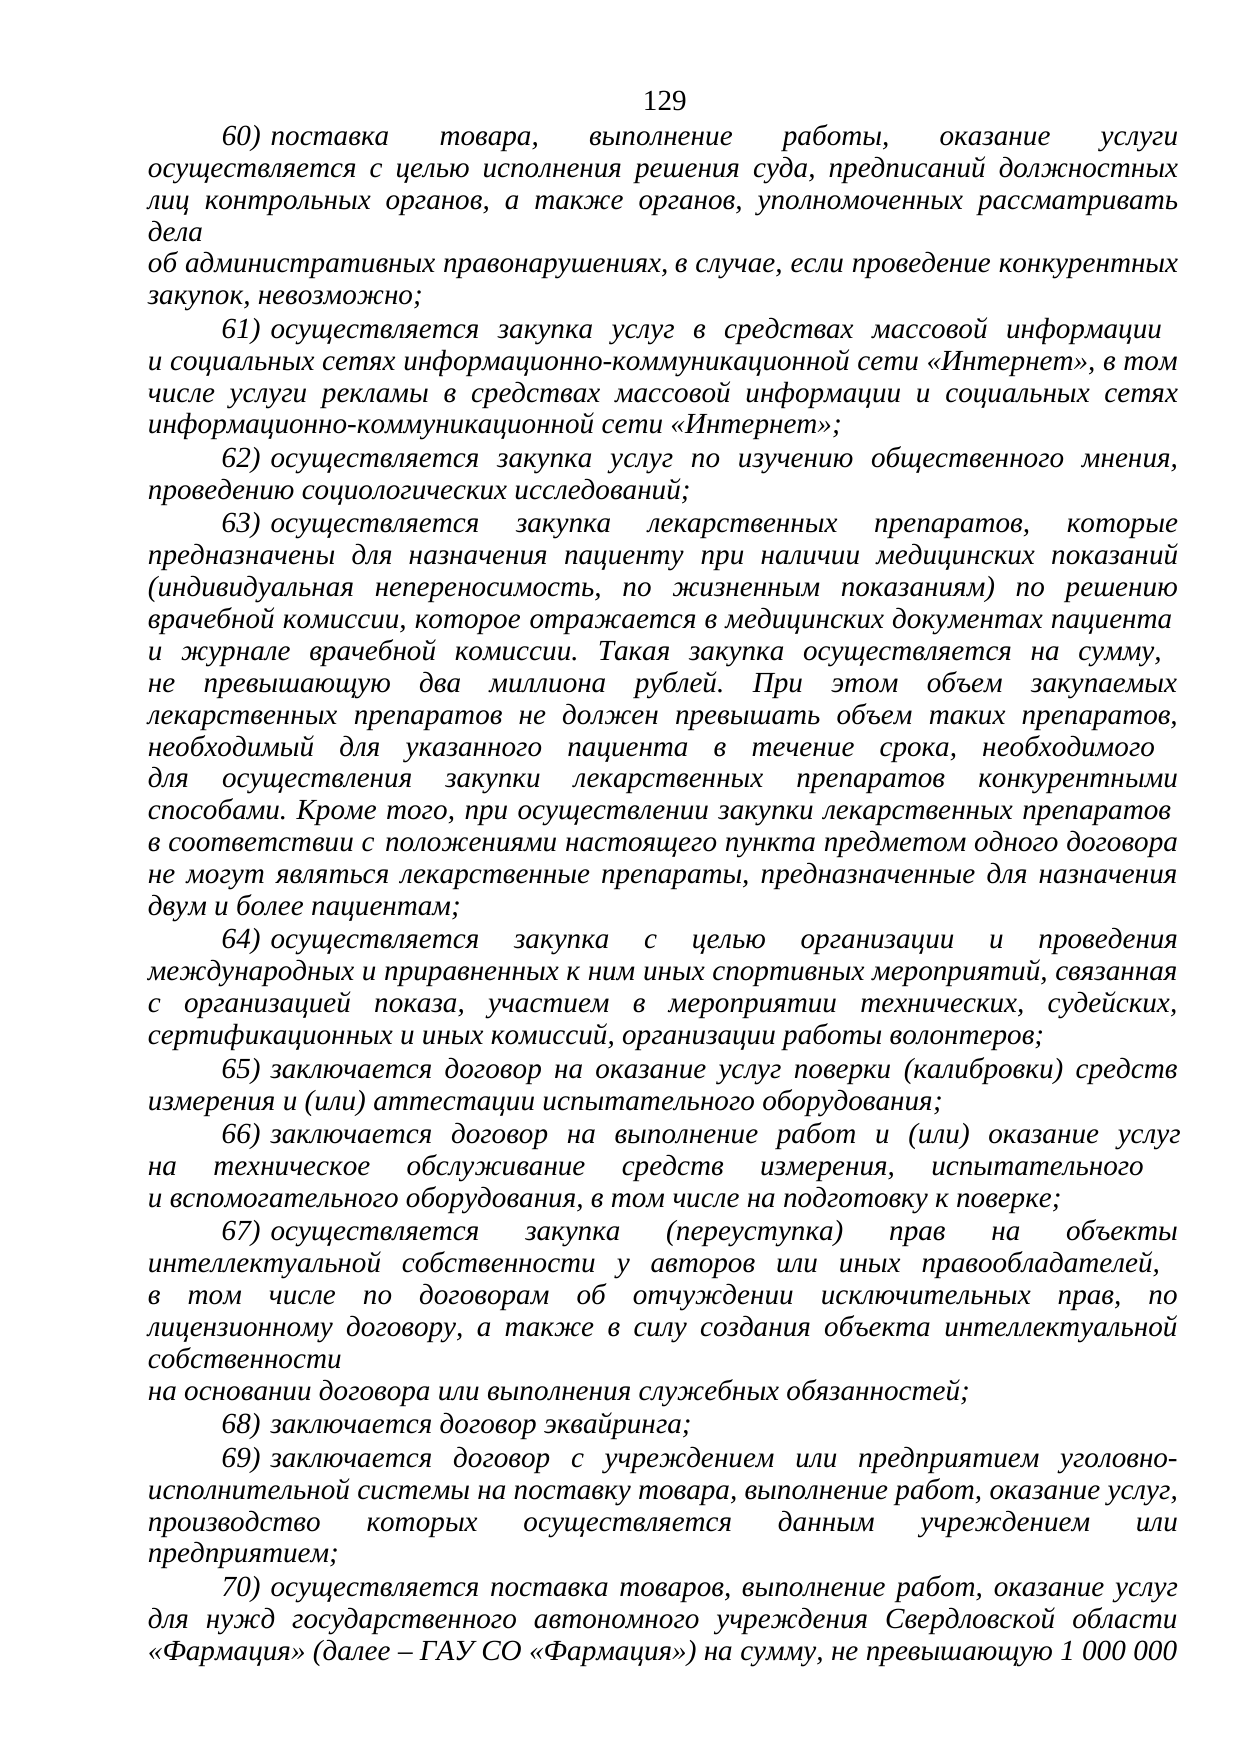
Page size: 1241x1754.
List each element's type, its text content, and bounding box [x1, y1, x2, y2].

text 67) осуществляется закупка (переуступка) прав на объекты интеллектуальной собственности у авторов или иных правообладателей, в том числе по договорам об отчуждении исключительных прав, по лицензионному договору, а также в силу создания объекта интеллектуальной собственности на основании договора или выполнения служебных обязанностей; [148, 1213, 1181, 1406]
text 64) осуществляется закупка с целью организации и проведения международных и приравненных к ним иных спортивных мероприятий, связанная с организацией показа, участием в мероприятии технических, судейских, сертификационных и иных комиссий, организации работы волонтеров; [148, 922, 1181, 1051]
text 69) заключается договор с учреждением или предприятием уголовно-исполнительной системы на поставку товара, выполнение работ, оказание услуг, производство которых осуществляется данным учреждением или предприятием; [148, 1440, 1181, 1569]
text 65) заключается договор на оказание услуг поверки (калибровки) средств измерения и (или) аттестации испытательного оборудования; [148, 1051, 1181, 1116]
text 62) осуществляется закупка услуг по изучению общественного мнения, проведению социологических исследований; [148, 440, 1181, 506]
text 66) заключается договор на выполнение работ и (или) оказание услуг на техническое обслуживание средств измерения, испытательного и вспомогательного оборудования, в том числе на подготовку к поверке; [148, 1116, 1181, 1213]
text 70) осуществляется поставка товаров, выполнение работ, оказание услуг для нужд государственного автономного учреждения Свердловской области «Фармация» (далее – ГАУ СО «Фармация») на сумму, не превышающую 1 000 000 [148, 1569, 1181, 1666]
text 60) поставка товара, выполнение работы, оказание услуги осуществляется с целью исполнения решения суда, предписаний должностных лиц контрольных органов, а также органов, уполномоченных рассматривать дела об административных правонарушениях, в случае, если проведение конкурентных закупок, невозможно; [148, 118, 1181, 311]
text 63) осуществляется закупка лекарственных препаратов, которые предназначены для назначения пациенту при наличии медицинских показаний (индивидуальная непереносимость, по жизненным показаниям) по решению врачебной комиссии, которое отражается в медицинских документах пациента и журнале врачебной комиссии. Такая закупка осуществляется на сумму, не превышающую два миллиона рублей. При этом объем закупаемых лекарственных препаратов не должен превышать объем таких препаратов, необходимый для указанного пациента в течение срока, необходимого для осуществления закупки лекарственных препаратов конкурентными способами. Кроме того, при осуществлении закупки лекарственных препаратов в соответствии с положениями настоящего пункта предметом одного договора не могут являться лекарственные препараты, предназначенные для назначения двум и более пациентам; [148, 506, 1181, 922]
text 68) заключается договор эквайринга; [148, 1406, 1181, 1440]
text 61) осуществляется закупка услуг в средствах массовой информации и социальных сетях информационно-коммуникационной сети «Интернет», в том числе услуги рекламы в средствах массовой информации и социальных сетях информационно-коммуникационной сети «Интернет»; [148, 311, 1181, 440]
